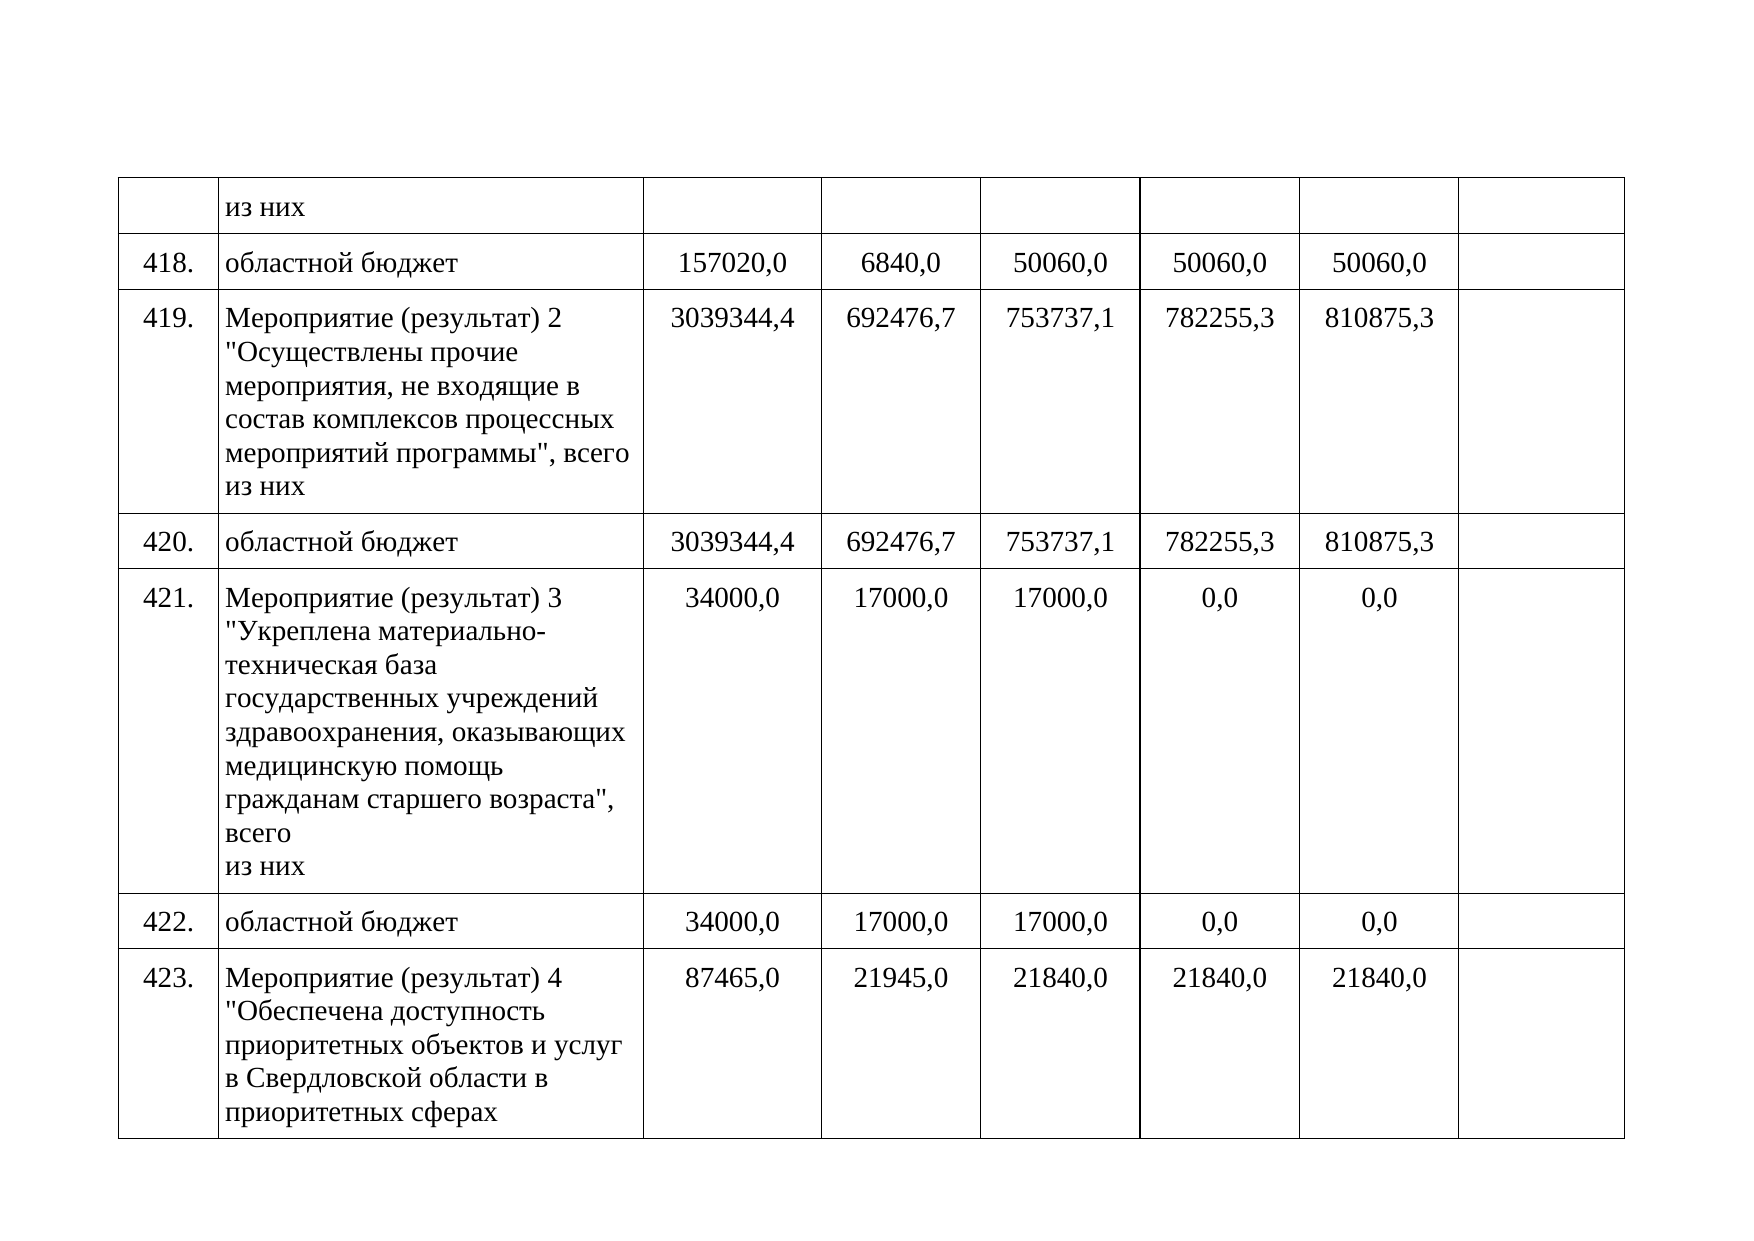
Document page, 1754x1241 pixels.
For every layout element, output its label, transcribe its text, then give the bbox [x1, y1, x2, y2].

table_cell 692476,7 [822, 290, 980, 512]
table_cell 50060,0 [981, 234, 1139, 289]
table_cell 692476,7 [822, 514, 980, 568]
table_cell 810875,3 [1300, 290, 1458, 512]
table_cell [981, 178, 1139, 233]
table_cell 421. [119, 569, 218, 892]
table_cell [1141, 178, 1299, 233]
table_cell [1459, 290, 1624, 512]
table_cell 0,0 [1300, 569, 1458, 892]
table_cell Мероприятие (результат) 3 "Укреплена материально-техническая база государственных учреждений здравоохранения, оказывающих медицинскую помощь гражданам старшего возраста", всего из них [219, 569, 643, 892]
table_cell 21840,0 [1141, 949, 1299, 1138]
table_cell областной бюджет [219, 234, 643, 289]
table_cell 50060,0 [1141, 234, 1299, 289]
table_cell [1459, 894, 1624, 948]
table_cell 418. [119, 234, 218, 289]
table_cell [1459, 234, 1624, 289]
table_cell [1459, 949, 1624, 1138]
table_cell 17000,0 [822, 894, 980, 948]
table_cell Мероприятие (результат) 4 "Обеспечена доступность приоритетных объектов и услуг в Свердловской области в приоритетных сферах [219, 949, 643, 1138]
table_cell 21840,0 [1300, 949, 1458, 1138]
table_cell 3039344,4 [644, 290, 821, 512]
table_cell 810875,3 [1300, 514, 1458, 568]
table_cell 422. [119, 894, 218, 948]
table_cell 753737,1 [981, 290, 1139, 512]
table_cell 157020,0 [644, 234, 821, 289]
table_cell 50060,0 [1300, 234, 1458, 289]
table_cell 17000,0 [981, 569, 1139, 892]
table_cell 423. [119, 949, 218, 1138]
table_cell областной бюджет [219, 894, 643, 948]
table_cell [822, 178, 980, 233]
table_cell 420. [119, 514, 218, 568]
table_cell Мероприятие (результат) 2 "Осуществлены прочие мероприятия, не входящие в состав комплексов процессных мероприятий программы", всего из них [219, 290, 643, 512]
table_cell 17000,0 [822, 569, 980, 892]
table_cell 753737,1 [981, 514, 1139, 568]
table_cell 419. [119, 290, 218, 512]
table_cell [1459, 569, 1624, 892]
table_cell 21840,0 [981, 949, 1139, 1138]
table_cell 3039344,4 [644, 514, 821, 568]
table_cell 782255,3 [1141, 290, 1299, 512]
table_cell [1459, 178, 1624, 233]
table_cell [644, 178, 821, 233]
table_cell 17000,0 [981, 894, 1139, 948]
table_cell 21945,0 [822, 949, 980, 1138]
table_cell [119, 178, 218, 233]
table_cell из них [219, 178, 643, 233]
table_cell [1300, 178, 1458, 233]
table_cell [1459, 514, 1624, 568]
table_cell 6840,0 [822, 234, 980, 289]
table_cell областной бюджет [219, 514, 643, 568]
table_cell 0,0 [1300, 894, 1458, 948]
table_cell 87465,0 [644, 949, 821, 1138]
table_cell 0,0 [1141, 894, 1299, 948]
table_cell 34000,0 [644, 569, 821, 892]
table_cell 782255,3 [1141, 514, 1299, 568]
table_cell 0,0 [1141, 569, 1299, 892]
table_cell 34000,0 [644, 894, 821, 948]
